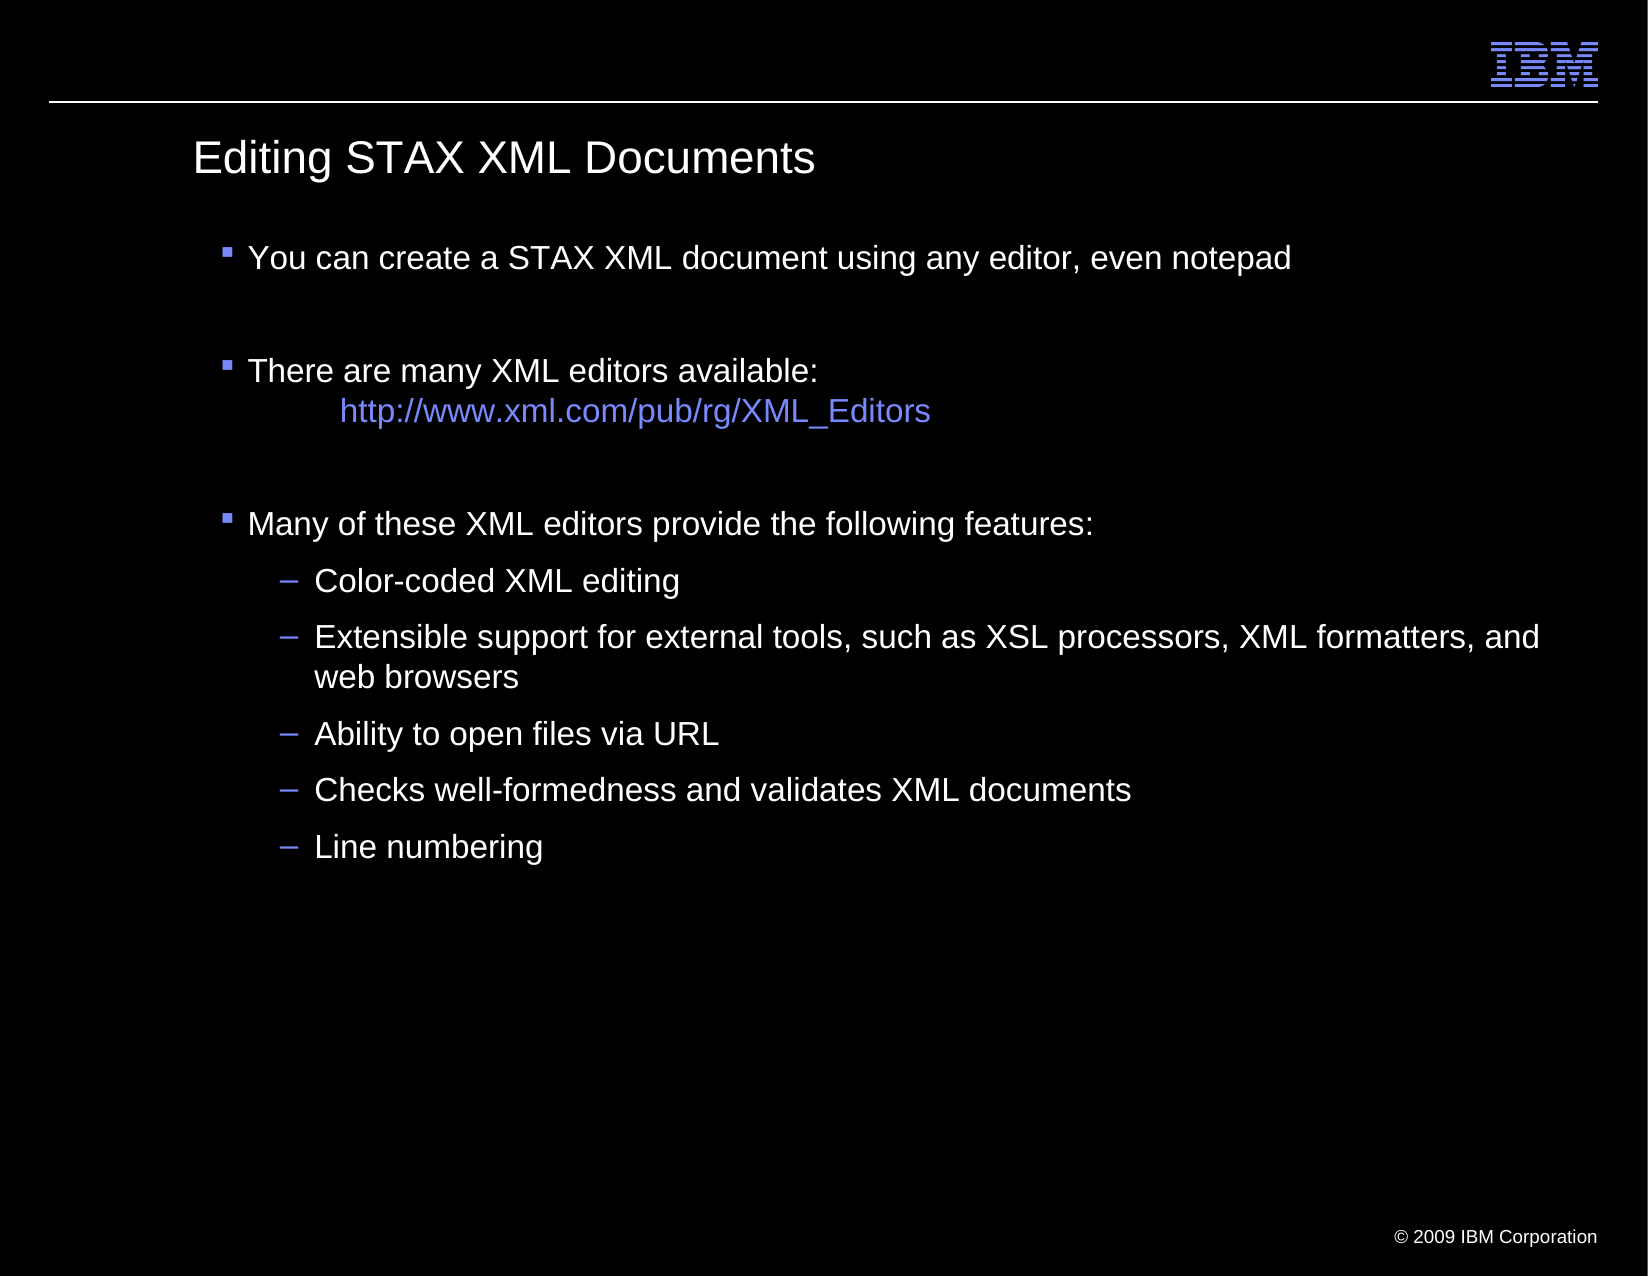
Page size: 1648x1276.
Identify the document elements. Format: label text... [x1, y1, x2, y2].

text_box You can create a STAX XML document using any editor, even notepad There are many XML editors available: http://www.xml.com/pub/rg/XML_Editors Many of these XML editors provide the following features: Color-coded XML editing Extensible support for external tools, such as XSL processors, XML formatters, and web browsers Ability to open files via URL Checks well-formedness and validates XML documents Line numbering [219, 236, 1570, 914]
title Editing STAX XML Documents [175, 125, 1648, 219]
picture [1491, 42, 1598, 87]
